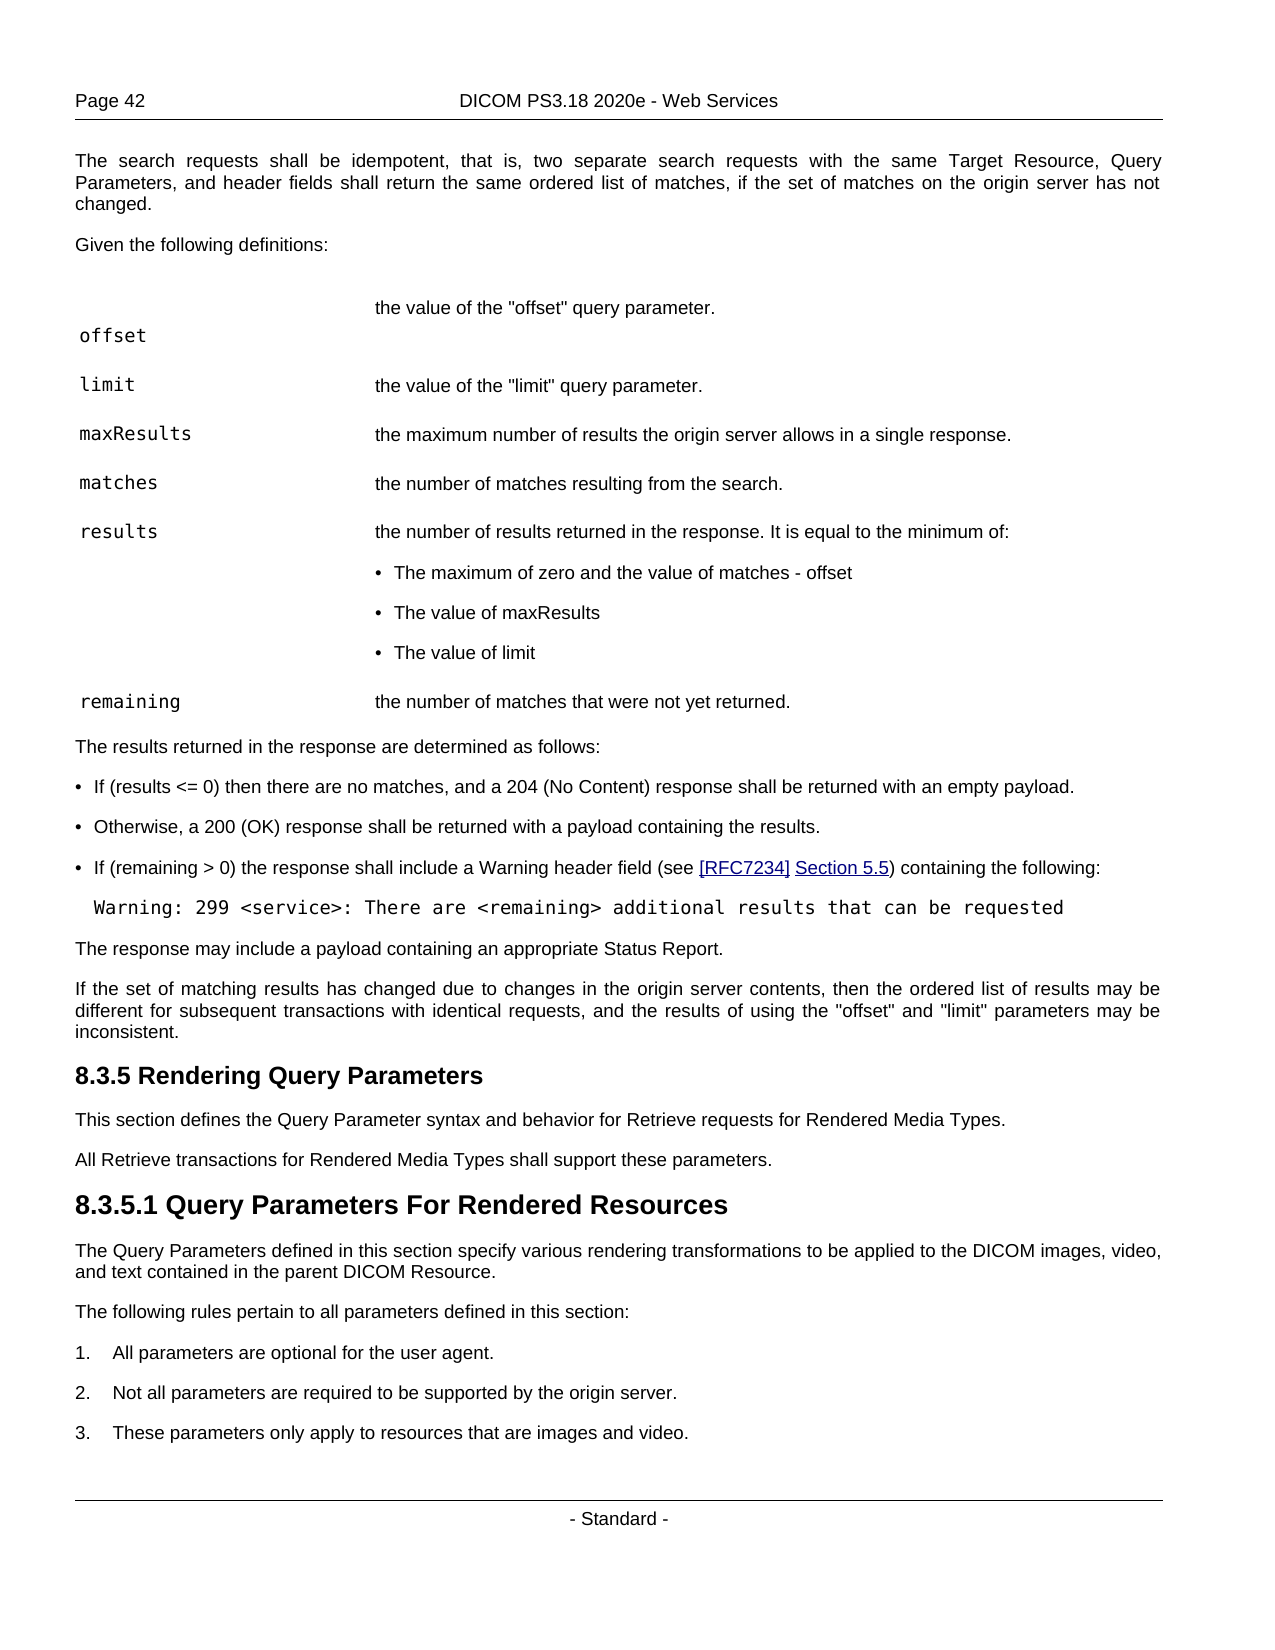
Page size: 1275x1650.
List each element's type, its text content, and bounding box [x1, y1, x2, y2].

text • If (remaining > 0) the response shall include a Warning header field (see [RFC7234] Section 5.5) containing the following: [75, 857, 1162, 878]
text If the set of matching results has changed due to changes in the origin server contents, then the ordered list of results may be different for subsequent transactions with identical requests, and the results of using the "offset" and "limit" parameters may be inconsistent. [75, 978, 1162, 1042]
table_cell remaining [75, 668, 371, 717]
table_header offset [75, 274, 371, 351]
text The Query Parameters defined in this section specify various rendering transformations to be applied to the DICOM images, video, and text contained in the parent DICOM Resource. [75, 1239, 1162, 1282]
table_cell the maximum number of results the origin server allows in a single response. [371, 400, 1162, 449]
table_cell limit [75, 351, 371, 400]
table_cell the value of the "limit" query parameter. [371, 351, 1162, 400]
text This section defines the Query Parameter syntax and behavior for Retrieve requests for Rendered Media Types. [75, 1109, 1162, 1130]
text 3. These parameters only apply to resources that are images and video. [75, 1422, 1162, 1444]
table_cell the number of matches resulting from the search. [371, 449, 1162, 498]
text 8.3.5 Rendering Query Parameters [75, 1061, 1162, 1090]
table_cell matches [75, 449, 371, 498]
table_cell the number of results returned in the response. It is equal to the minimum of: • The maximum of zero and the value of matches - offset • The value of maxResults • The value of limit [371, 498, 1162, 668]
table_cell the number of matches that were not yet returned. [371, 668, 1162, 717]
text The search requests shall be idempotent, that is, two separate search requests with the same Target Resource, Query Parameters, and header fields shall return the same ordered list of matches, if the set of matches on the origin server has not changed. [75, 150, 1162, 215]
text 2. Not all parameters are required to be supported by the origin server. [75, 1382, 1162, 1403]
text • Otherwise, a 200 (OK) response shall be returned with a payload containing the results. [75, 816, 1162, 838]
text Given the following definitions: [75, 233, 1162, 255]
table_header the value of the "offset" query parameter. [371, 274, 1162, 351]
text 8.3.5.1 Query Parameters For Rendered Resources [75, 1189, 1162, 1221]
table_cell results [75, 498, 371, 668]
text 1. All parameters are optional for the user agent. [75, 1342, 1162, 1363]
text Warning: 299 <service>: There are <remaining> additional results that can be requested [94, 897, 1162, 919]
text All Retrieve transactions for Rendered Media Types shall support these parameters. [75, 1149, 1162, 1171]
text The following rules pertain to all parameters defined in this section: [75, 1301, 1162, 1323]
text The response may include a payload containing an appropriate Status Report. [75, 937, 1162, 959]
table_cell maxResults [75, 400, 371, 449]
text The results returned in the response are determined as follows: [75, 736, 1162, 757]
text • If (results <= 0) then there are no matches, and a 204 (No Content) response shall be returned with an empty payload. [75, 776, 1162, 797]
